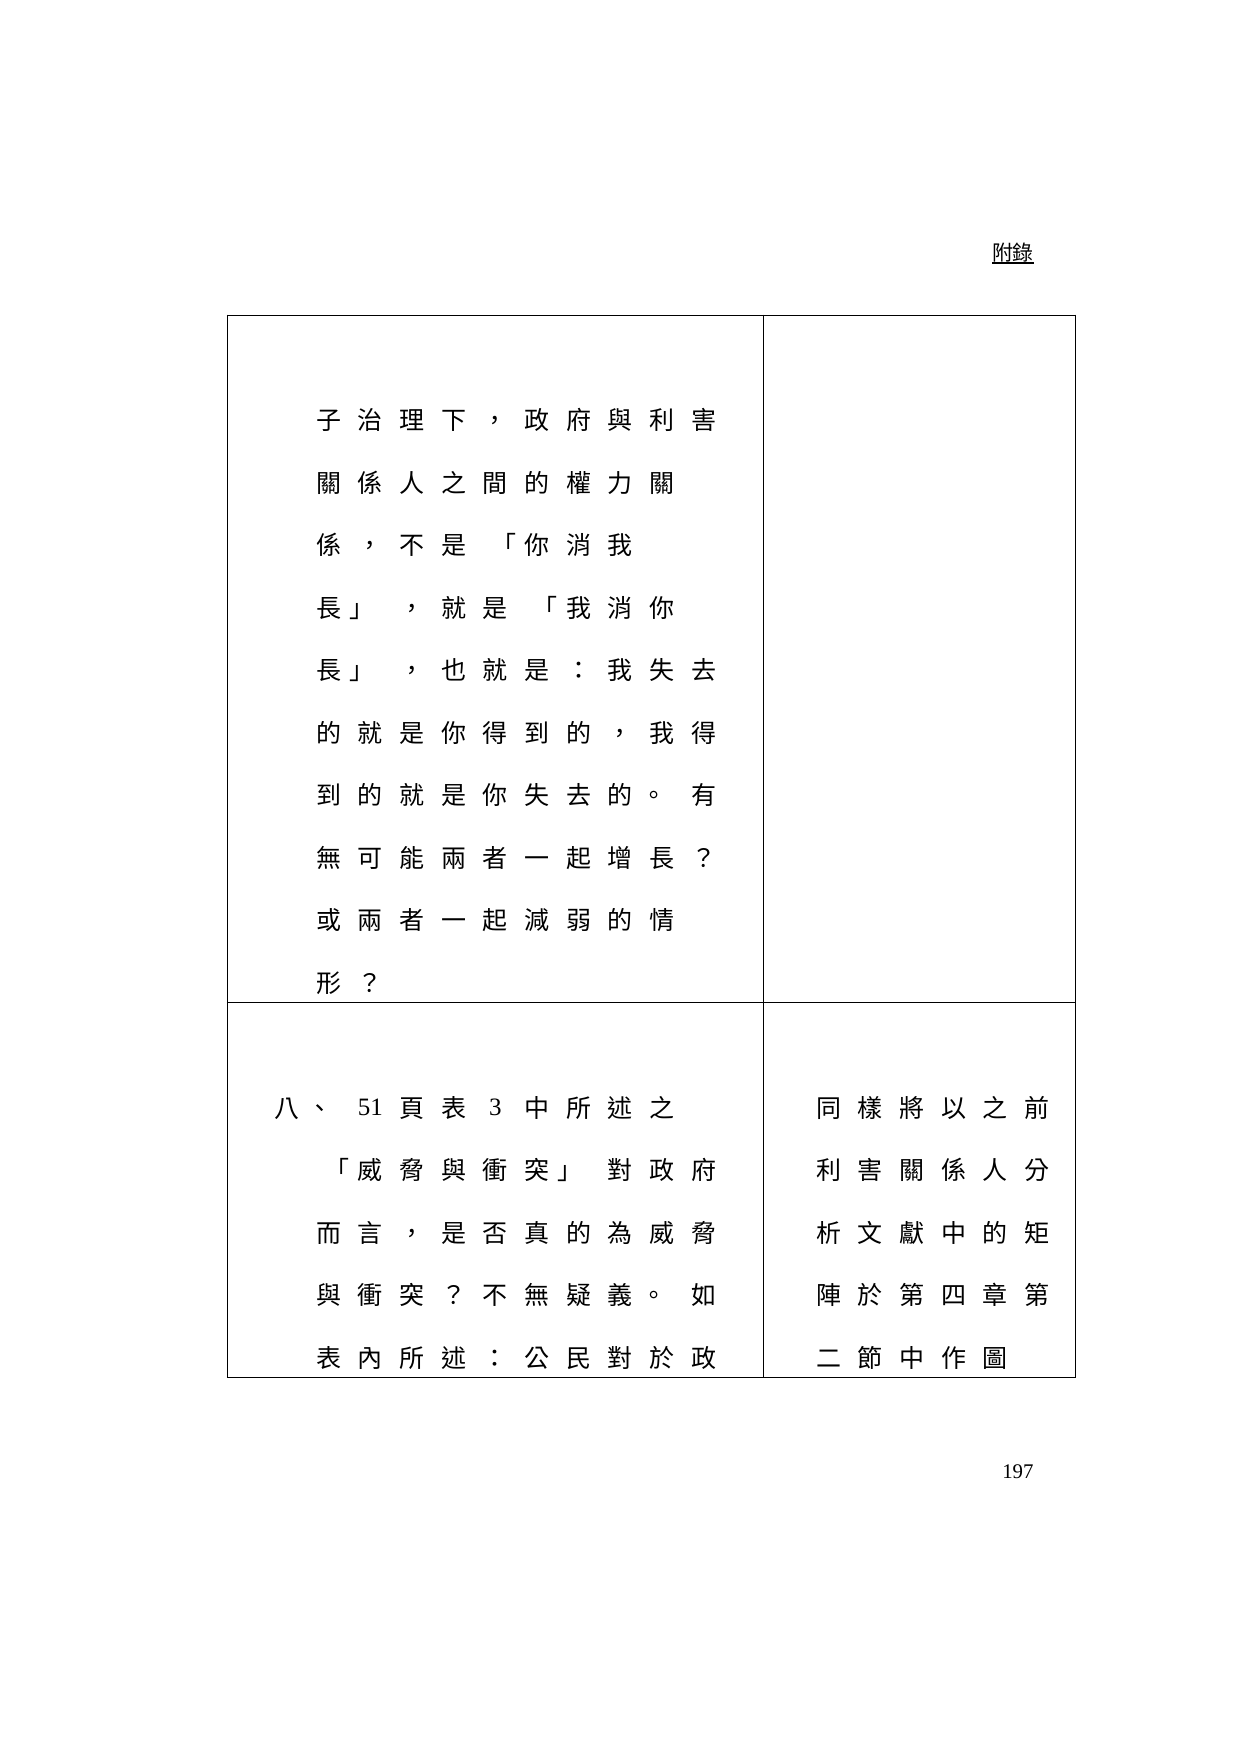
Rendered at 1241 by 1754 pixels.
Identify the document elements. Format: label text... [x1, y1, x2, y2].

table_cell [764, 316, 1075, 1002]
table_cell 同樣將以之前利害關係人分析文獻中的矩陣於第四章第二節中作圖 [764, 1003, 1075, 1377]
table_cell 八、51頁表3中所述之「威脅與衝突」對政府而言，是否真的為威脅與衝突？不無疑義。如表內所述：公民對於政 [228, 1003, 763, 1377]
table_cell 子治理下，政府與利害關係人之間的權力關係，不是「你消我長」，就是「我消你長」，也就是：我失去的就是你得到的，我得到的就是你失去的。有無可能兩者一起增長？或兩者一起減弱的情形？ [228, 316, 763, 1002]
